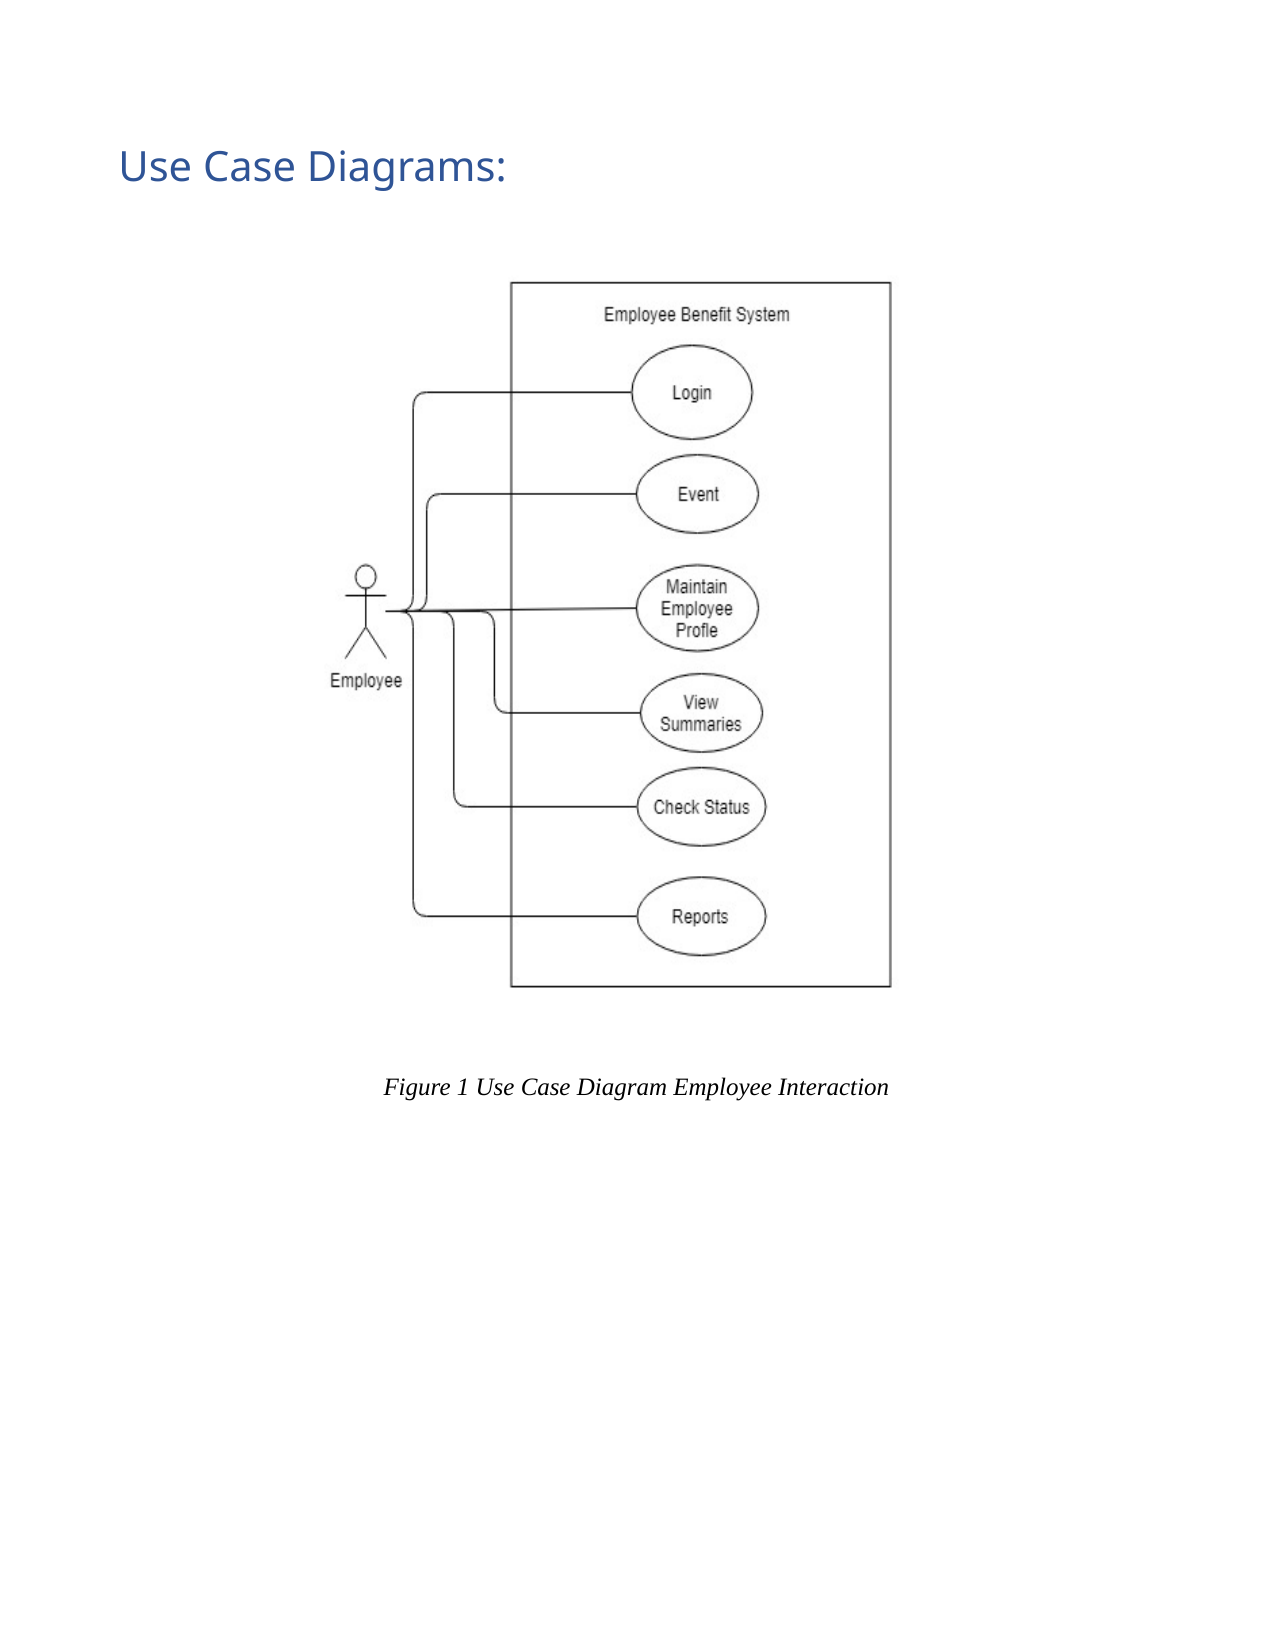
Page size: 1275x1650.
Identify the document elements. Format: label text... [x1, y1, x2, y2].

subtitle Use Case Diagrams: [118, 137, 1157, 193]
text Figure 1 Use Case Diagram Employee Interaction [118, 1072, 1157, 1101]
